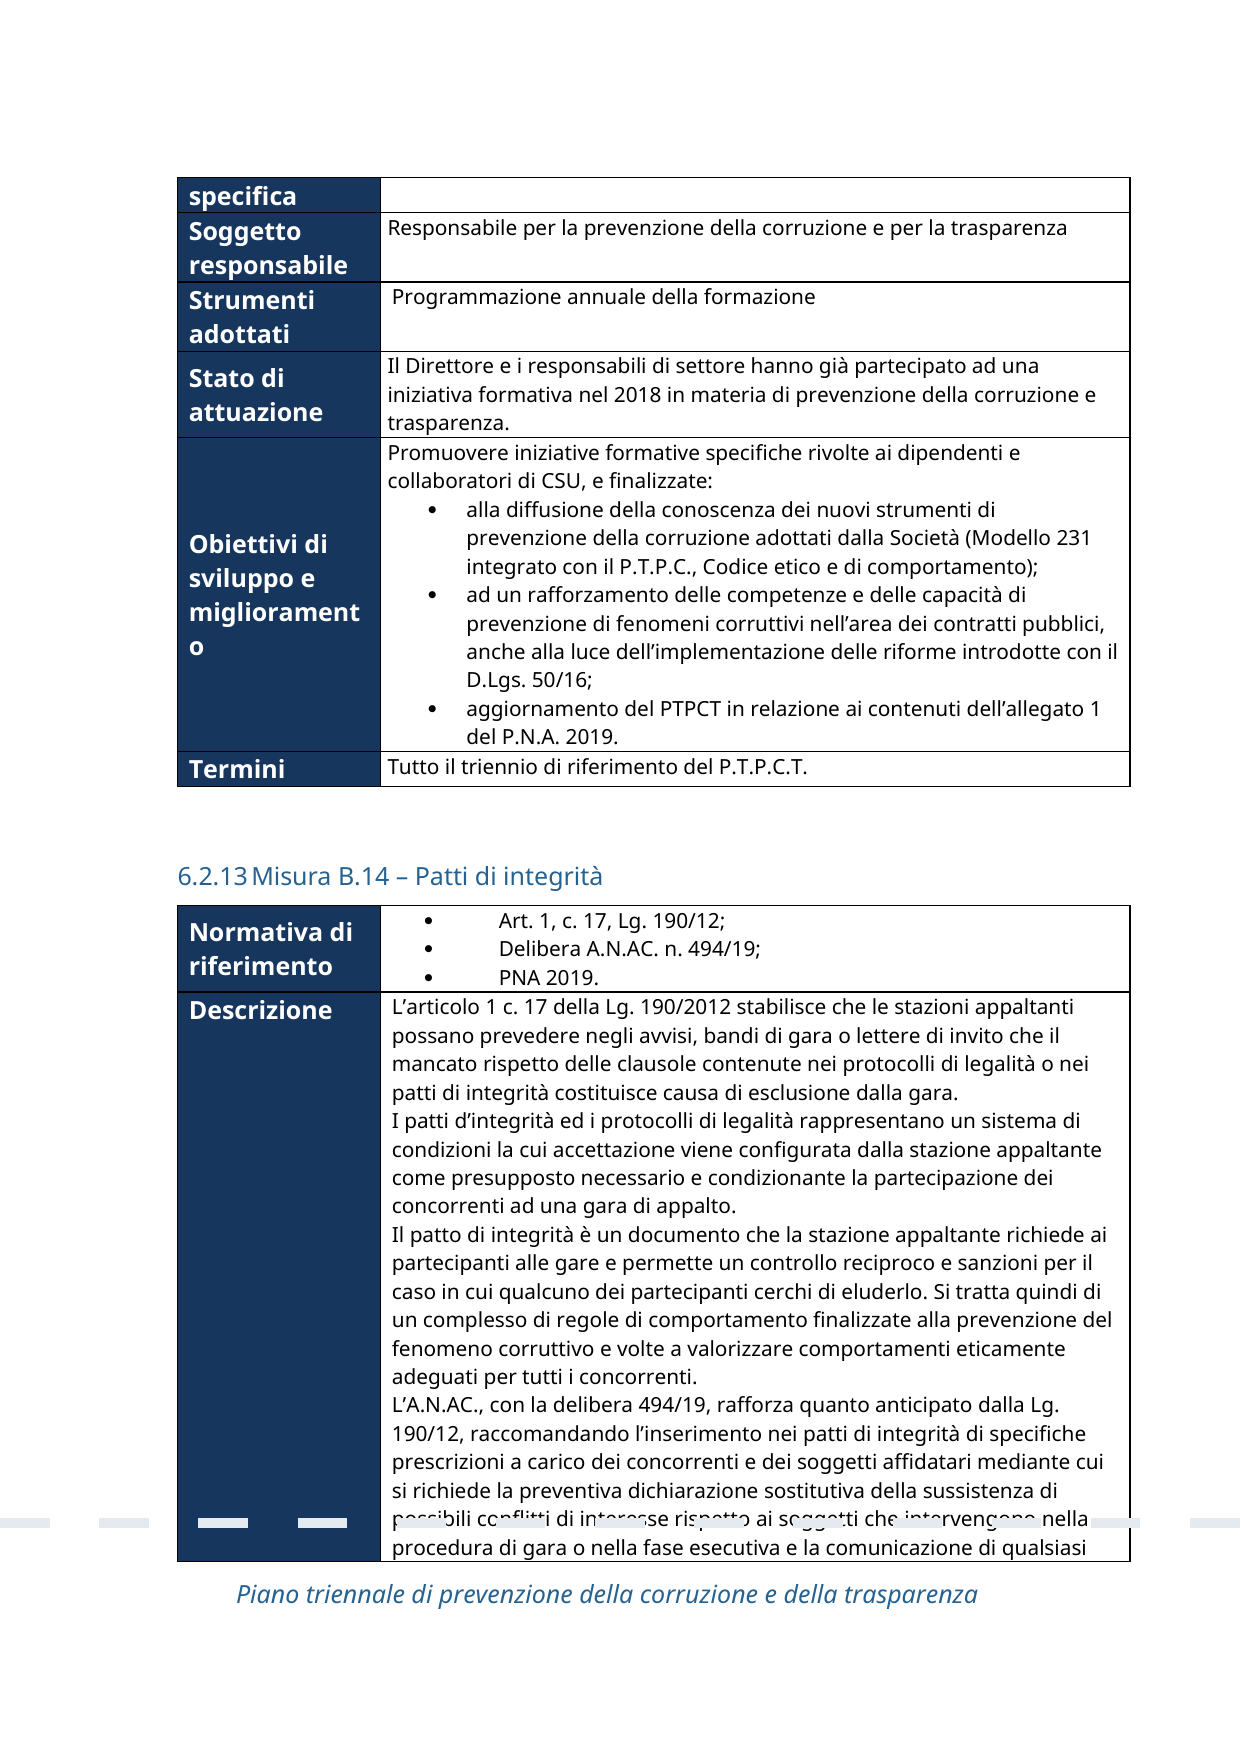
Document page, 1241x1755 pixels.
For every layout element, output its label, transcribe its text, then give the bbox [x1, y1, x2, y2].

table_cell Il Direttore e i responsabili di settore hanno già partecipato ad una iniziativa formativa nel 2018 in materia di prevenzione della corruzione e trasparenza. [381, 352, 1129, 437]
table_cell Responsabile per la prevenzione della corruzione e per la trasparenza [381, 213, 1129, 281]
table_header Normativa di riferimento [178, 906, 380, 991]
subtitle Misura B.14 – Patti di integrità [177, 858, 1107, 893]
table_cell Soggetto responsabile [178, 213, 380, 281]
table_cell Obiettivi di sviluppo e miglioramento [178, 438, 380, 751]
table_cell [381, 178, 1129, 212]
table_cell Termini [178, 752, 380, 786]
table_cell Tutto il triennio di riferimento del P.T.P.C.T. [381, 752, 1129, 786]
table_cell Strumenti adottati [178, 283, 380, 351]
table_cell Stato di attuazione [178, 352, 380, 437]
table_cell Programmazione annuale della formazione [381, 283, 1129, 351]
table_cell L’articolo 1 c. 17 della Lg. 190/2012 stabilisce che le stazioni appaltanti possano prevedere negli avvisi, bandi di gara o lettere di invito che il mancato rispetto delle clausole contenute nei protocolli di legalità o nei patti di integrità costituisce causa di esclusione dalla gara. I patti d’integrità ed i protocolli di legalità rappresentano un sistema di condizioni la cui accettazione viene configurata dalla stazione appaltante come presupposto necessario e condizionante la partecipazione dei concorrenti ad una gara di appalto. Il patto di integrità è un documento che la stazione appaltante richiede ai partecipanti alle gare e permette un controllo reciproco e sanzioni per il caso in cui qualcuno dei partecipanti cerchi di eluderlo. Si tratta quindi di un complesso di regole di comportamento finalizzate alla prevenzione del fenomeno corruttivo e volte a valorizzare comportamenti eticamente adeguati per tutti i concorrenti. L’A.N.AC., con la delibera 494/19, rafforza quanto anticipato dalla Lg. 190/12, raccomandando l’inserimento nei patti di integrità di specifiche prescrizioni a carico dei concorrenti e dei soggetti affidatari mediante cui si richiede la preventiva dichiarazione sostitutiva della sussistenza di possibili conflitti di interesse rispetto ai soggetti che intervengono nella procedura di gara o nella fase esecutiva e la comunicazione di qualsiasi [381, 993, 1129, 1561]
table_cell Promuovere iniziative formative specifiche rivolte ai dipendenti e collaboratori di CSU, e finalizzate: alla diffusione della conoscenza dei nuovi strumenti di prevenzione della corruzione adottati dalla Società (Modello 231 integrato con il P.T.P.C., Codice etico e di comportamento); ad un rafforzamento delle competenze e delle capacità di prevenzione di fenomeni corruttivi nell’area dei contratti pubblici, anche alla luce dell’implementazione delle riforme introdotte con il D.Lgs. 50/16; aggiornamento del PTPCT in relazione ai contenuti dell’allegato 1 del P.N.A. 2019. [381, 438, 1129, 751]
table_cell specifica [178, 178, 380, 212]
table_cell Descrizione [178, 993, 380, 1561]
table_header Art. 1, c. 17, Lg. 190/12; Delibera A.N.AC. n. 494/19; PNA 2019. [381, 906, 1129, 991]
